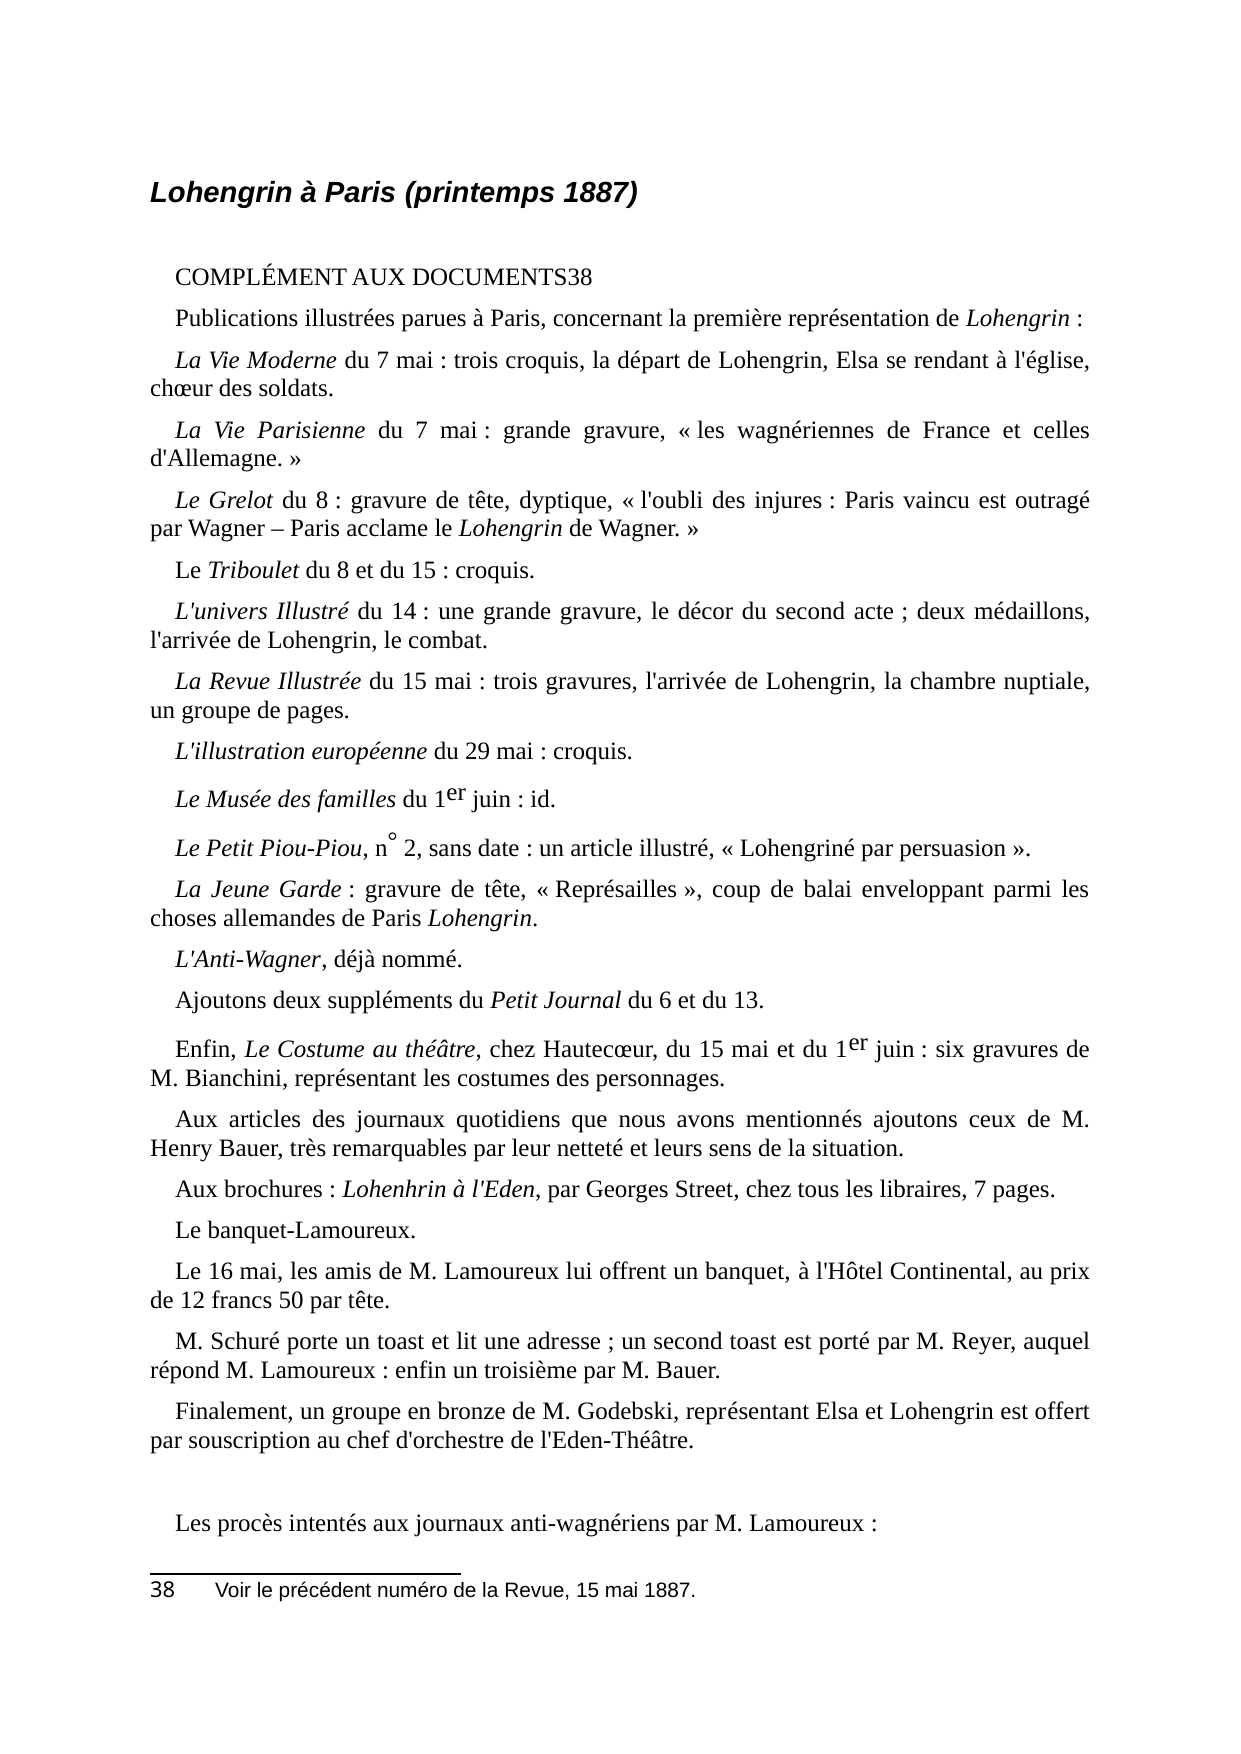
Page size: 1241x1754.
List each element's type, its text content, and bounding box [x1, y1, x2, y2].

text Finalement, un groupe en bronze de M. Godebski, représentant Elsa et Lohengrin est offert par souscription au chef d'orchestre de l'Eden-Théâtre. [150, 1396, 1090, 1454]
text Voir le précédent numéro de la Revue, 15 mai 1887. [150, 1574, 1090, 1604]
text La Jeune Garde : gravure de tête, « Représailles », coup de balai enveloppant parmi les choses allemandes de Paris Lohengrin. [150, 874, 1090, 932]
text COMPLÉMENT AUX DOCUMENTS [150, 262, 1090, 291]
text L'illustration européenne du 29 mai : croquis. [150, 736, 1090, 765]
text Enfin, Le Costume au théâtre, chez Hautecœur, du 15 mai et du 1er juin : six gravures de M. Bianchini, représentant les costumes des personnages. [150, 1027, 1090, 1091]
text La Revue Illustrée du 15 mai : trois gravures, l'arrivée de Lohengrin, la chambre nuptiale, un groupe de pages. [150, 666, 1090, 723]
text Aux articles des journaux quotidiens que nous avons mentionnés ajoutons ceux de M. Henry Bauer, très remarquables par leur netteté et leurs sens de la situation. [150, 1104, 1090, 1161]
text Aux brochures : Lohenhrin à l'Eden, par Georges Street, chez tous les libraires, 7 pages. [150, 1174, 1090, 1203]
text Le 16 mai, les amis de M. Lamoureux lui offrent un banquet, à l'Hôtel Continental, au prix de 12 francs 50 par tête. [150, 1256, 1090, 1314]
text Le banquet-Lamoureux. [150, 1215, 1090, 1244]
text Le Petit Piou-Piou, n° 2, sans date : un article illustré, « Lohengriné par persuasion ». [150, 826, 1090, 862]
text Ajoutons deux suppléments du Petit Journal du 6 et du 13. [150, 985, 1090, 1014]
text Publications illustrées parues à Paris, concernant la première représentation de Lohengrin : [150, 303, 1090, 332]
text Le Musée des familles du 1er juin : id. [150, 777, 1090, 813]
text La Vie Parisienne du 7 mai : grande gravure, « les wagnériennes de France et celles d'Allemagne. » [150, 415, 1090, 472]
text Les procès intentés aux journaux anti-wagnériens par M. Lamoureux : [150, 1508, 1090, 1536]
text L'Anti-Wagner, déjà nommé. [150, 944, 1090, 973]
text Le Triboulet du 8 et du 15 : croquis. [150, 555, 1090, 583]
text Le Grelot du 8 : gravure de tête, dyptique, « l'oubli des injures : Paris vaincu est outragé par Wagner – Paris acclame le Lohengrin de Wagner. » [150, 485, 1090, 542]
text La Vie Moderne du 7 mai : trois croquis, la départ de Lohengrin, Elsa se rendant à l'église, chœur des soldats. [150, 345, 1090, 402]
text L'univers Illustré du 14 : une grande gravure, le décor du second acte ; deux médaillons, l'arrivée de Lohengrin, le combat. [150, 596, 1090, 653]
text M. Schuré porte un toast et lit une adresse ; un second toast est porté par M. Reyer, auquel répond M. Lamoureux : enfin un troisième par M. Bauer. [150, 1326, 1090, 1384]
subtitle Lohengrin à Paris (printemps 1887) [150, 175, 1090, 208]
